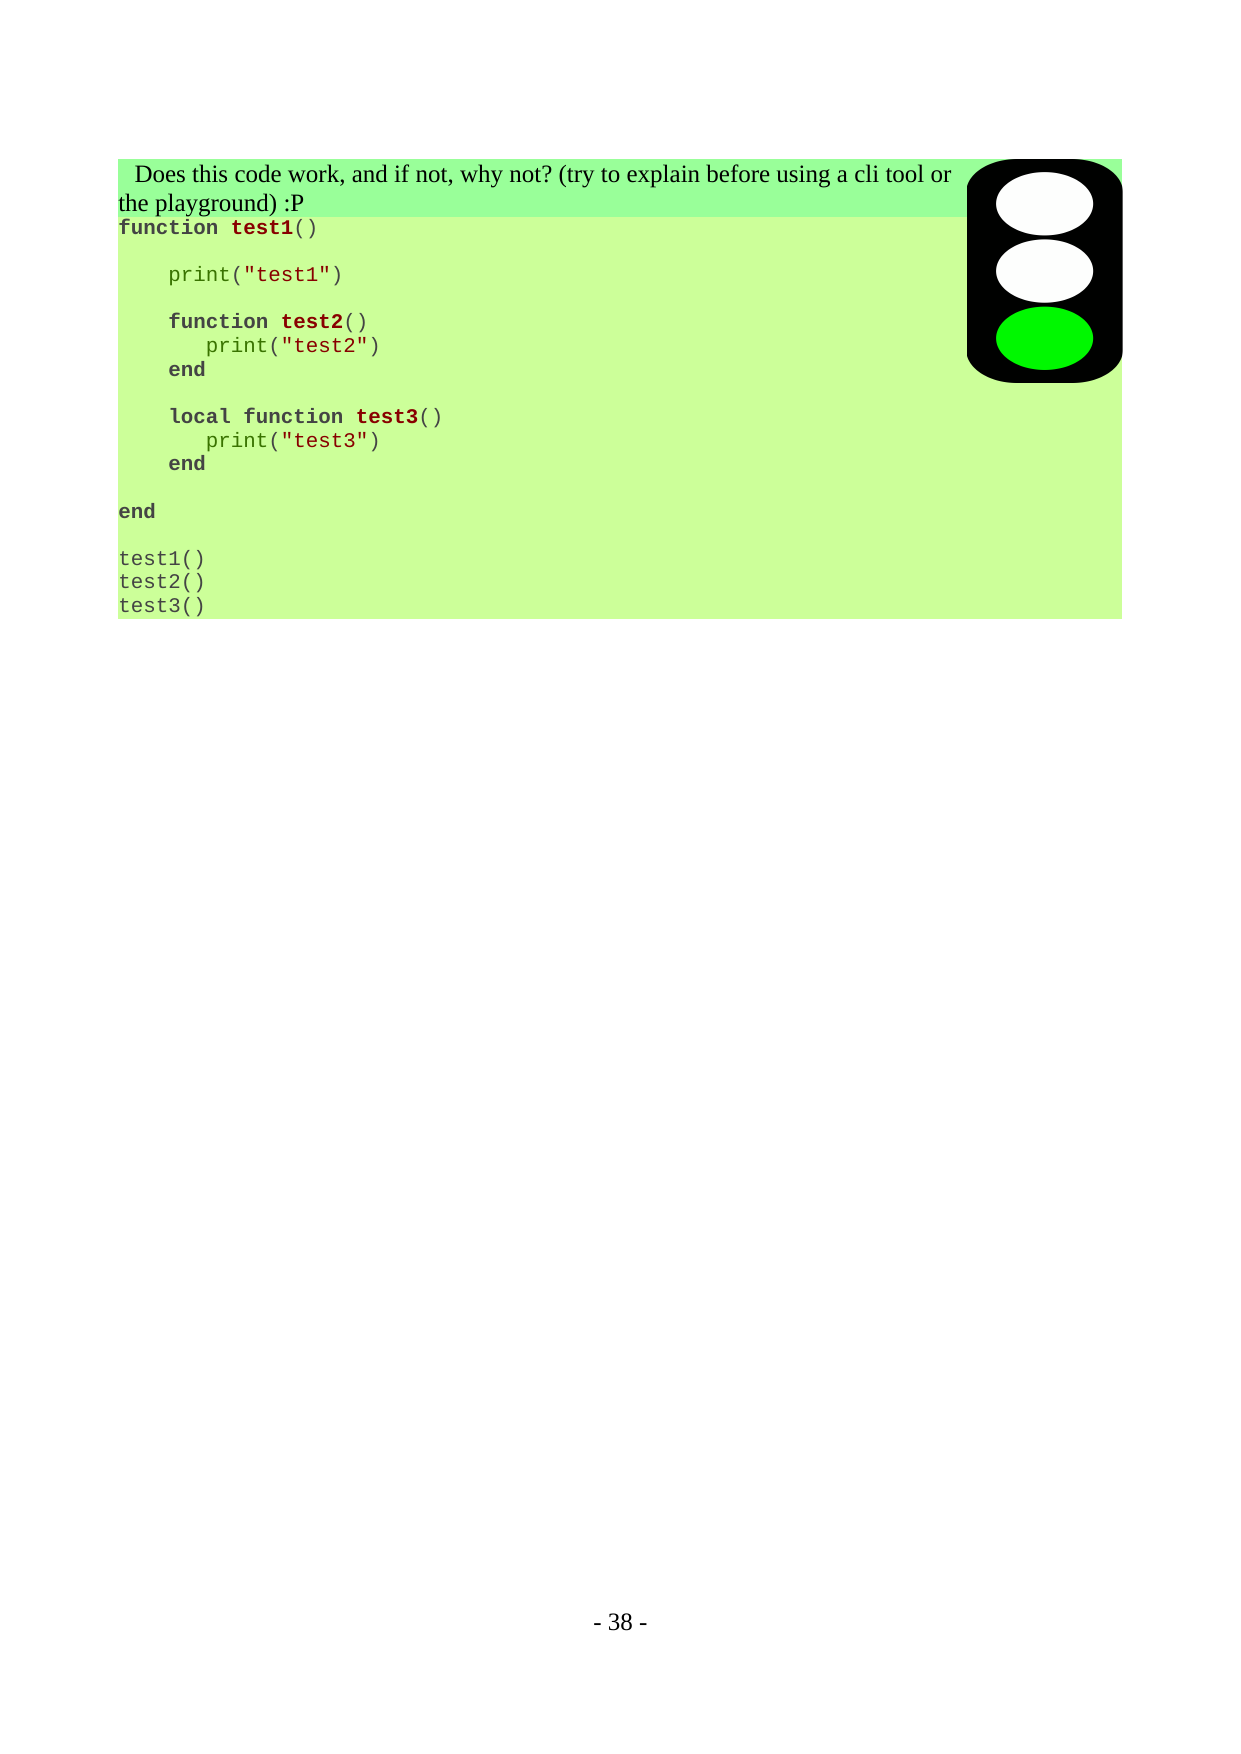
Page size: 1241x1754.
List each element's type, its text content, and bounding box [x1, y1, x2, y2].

picture [967, 159, 1123, 383]
text test3() [118, 595, 1122, 619]
text end [118, 359, 967, 382]
text Does this code work, and if not, why not? (try to explain before using a cli tool or the playground) :P [118, 159, 967, 217]
text function test1() [118, 217, 967, 241]
text test1() [118, 548, 1122, 572]
text function test2() [118, 311, 967, 335]
text end [118, 501, 1122, 524]
text print("test1") [118, 264, 967, 288]
text print("test3") [118, 430, 1122, 453]
text local function test3() [118, 406, 1122, 430]
text print("test2") [118, 335, 967, 359]
text test2() [118, 572, 1122, 595]
text end [118, 453, 1122, 477]
